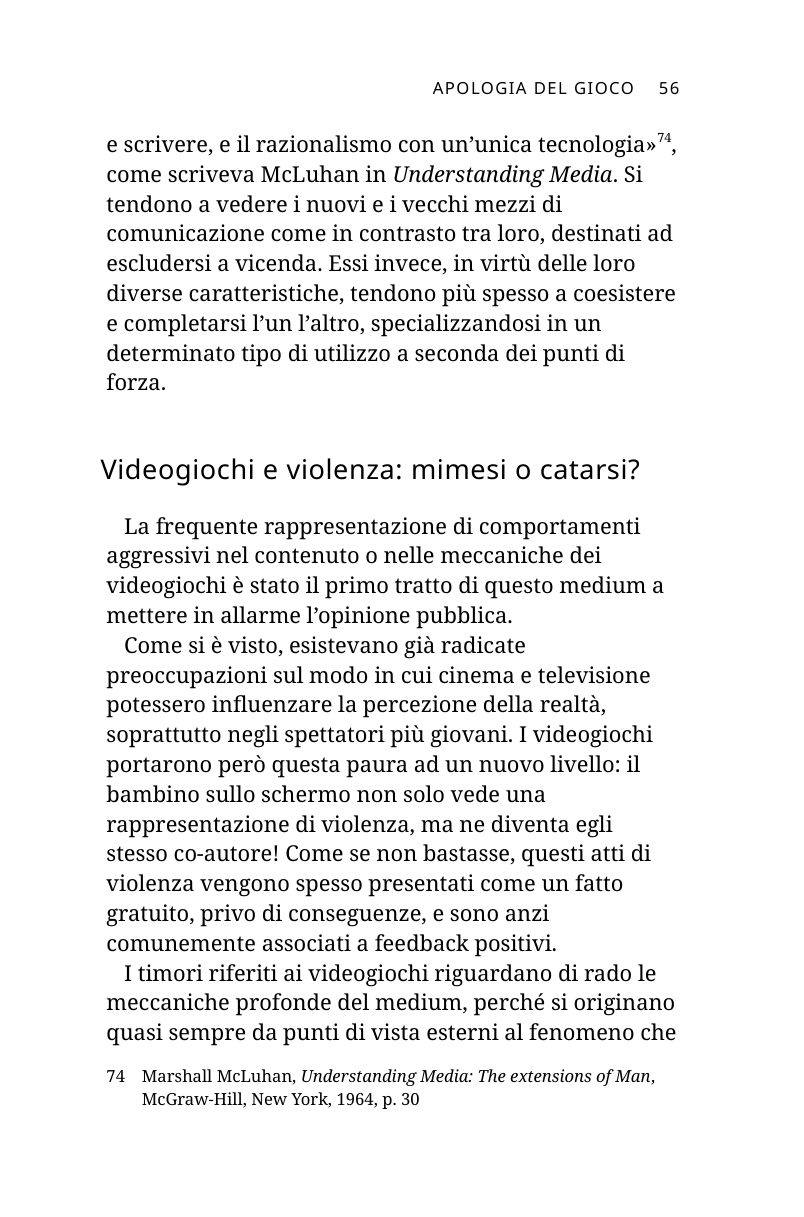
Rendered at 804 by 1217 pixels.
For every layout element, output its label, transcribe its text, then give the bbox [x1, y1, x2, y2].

text Come si è visto, esistevano già radicate preoccupazioni sul modo in cui cinema e televisione potessero influenzare la percezione della realtà, soprattutto negli spettatori più giovani. I videogiochi portarono però questa paura ad un nuovo livello: il bambino sullo schermo non solo vede una rappresentazione di violenza, ma ne diventa egli stesso co-autore! Come se non bastasse, questi atti di violenza vengono spesso presentati come un fatto gratuito, privo di conseguenze, e sono anzi comunemente associati a feedback positivi. [106, 630, 679, 958]
text I timori riferiti ai videogiochi riguardano di rado le meccaniche profonde del medium, perché si originano quasi sempre da punti di vista esterni al fenomeno che [106, 958, 679, 1047]
text e scrivere, e il razionalismo con un’unica tecnologia», come scriveva McLuhan in Understanding Media. Si tendono a vedere i nuovi e i vecchi mezzi di comunicazione come in contrasto tra loro, destinati ad escludersi a vicenda. Essi invece, in virtù delle loro diverse caratteristiche, tendono più spesso a coesistere e completarsi l’un l’altro, specializzandosi in un determinato tipo di utilizzo a seconda dei punti di forza. [106, 129, 679, 397]
subtitle Videogiochi e violenza: mimesi o catarsi? [100, 450, 679, 487]
text Marshall McLuhan, Understanding Media: The extensions of Man, McGraw-Hill, New York, 1964, p. 30 [106, 1065, 679, 1110]
text La frequente rappresentazione di comportamenti aggressivi nel contenuto o nelle meccaniche dei videogiochi è stato il primo tratto di questo medium a mettere in allarme l’opinione pubblica. [106, 511, 679, 630]
